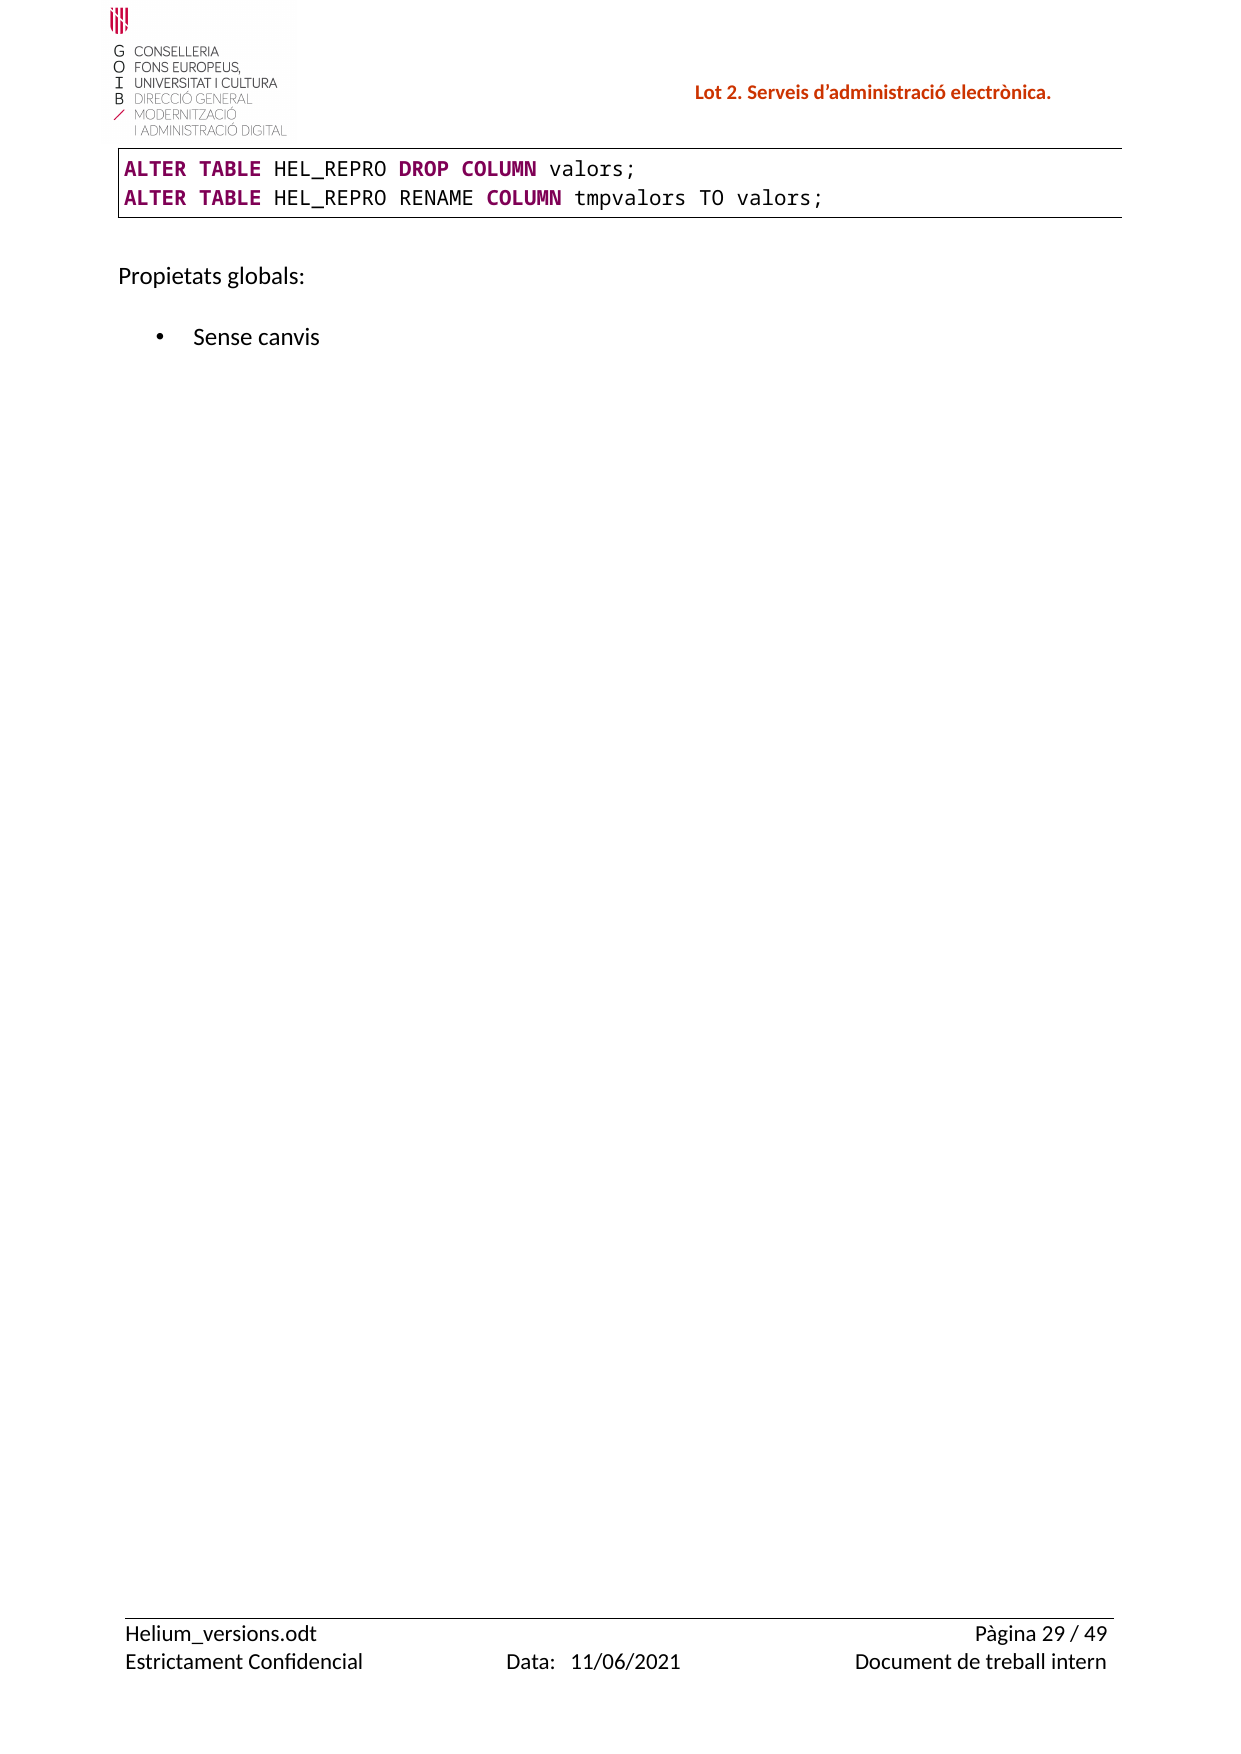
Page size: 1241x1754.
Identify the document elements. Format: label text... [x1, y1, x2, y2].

table_header ALTER TABLE HEL_REPRO DROP COLUMN valors; ALTER TABLE HEL_REPRO RENAME COLUMN tmpvalors TO valors; [119, 149, 1122, 217]
text Propietats globals: [118, 261, 1122, 291]
list Sense canvis [156, 322, 1122, 352]
picture [100, 0, 297, 144]
